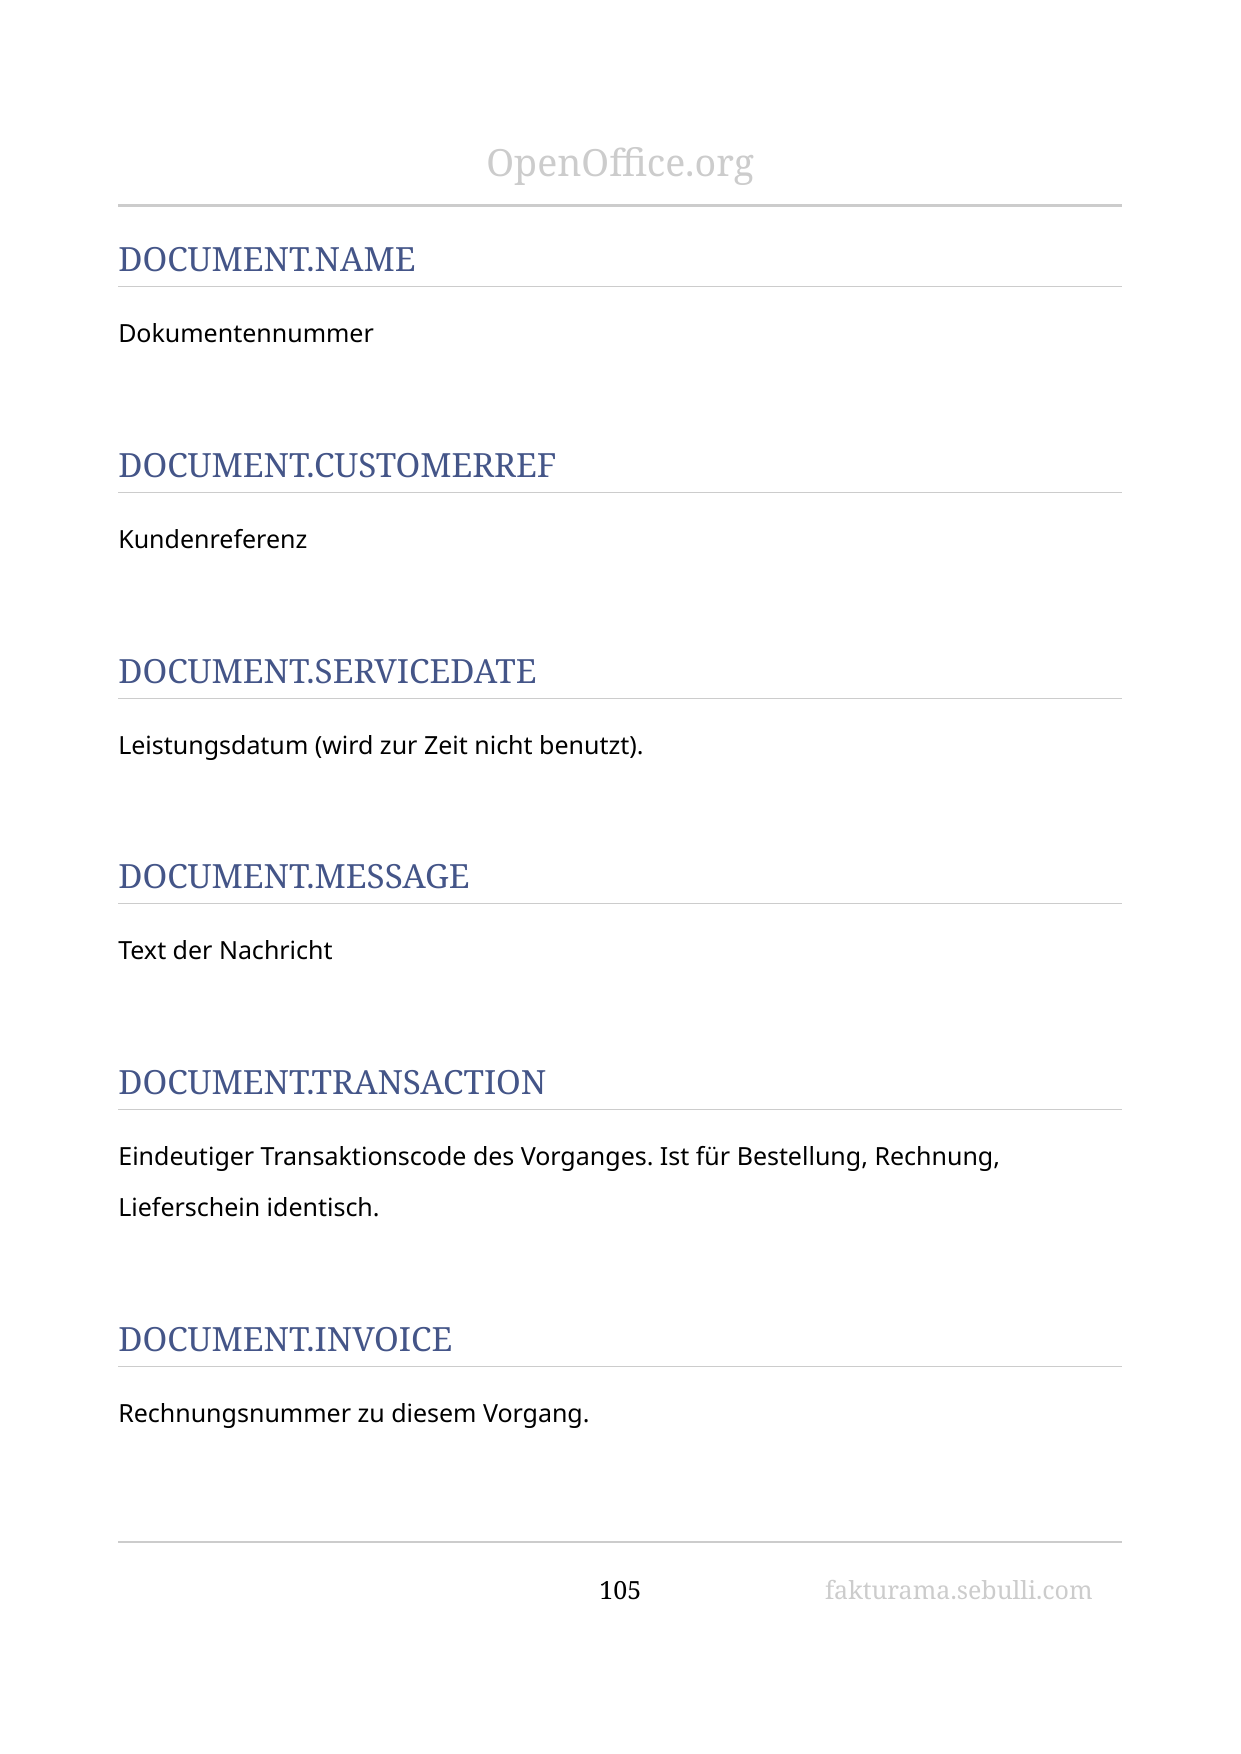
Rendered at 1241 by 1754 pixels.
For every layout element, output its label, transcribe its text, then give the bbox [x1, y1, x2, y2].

text Leistungsdatum (wird zur Zeit nicht benutzt). [118, 727, 1122, 761]
subtitle DOCUMENT.TRANSACTION [118, 1059, 1122, 1109]
subtitle DOCUMENT.INVOICE [118, 1316, 1122, 1366]
subtitle DOCUMENT.NAME [118, 236, 1122, 286]
subtitle DOCUMENT.SERVICEDATE [118, 648, 1122, 698]
text Kundenreferenz [118, 522, 1122, 556]
subtitle DOCUMENT.MESSAGE [118, 853, 1122, 903]
text Eindeutiger Transaktionscode des Vorganges. Ist für Bestellung, Rechnung, Lieferschein identisch. [118, 1139, 1122, 1224]
subtitle DOCUMENT.CUSTOMERREF [118, 442, 1122, 492]
text Rechnungsnummer zu diesem Vorgang. [118, 1396, 1122, 1429]
text Dokumentennummer [118, 316, 1122, 350]
text Text der Nachricht [118, 933, 1122, 967]
